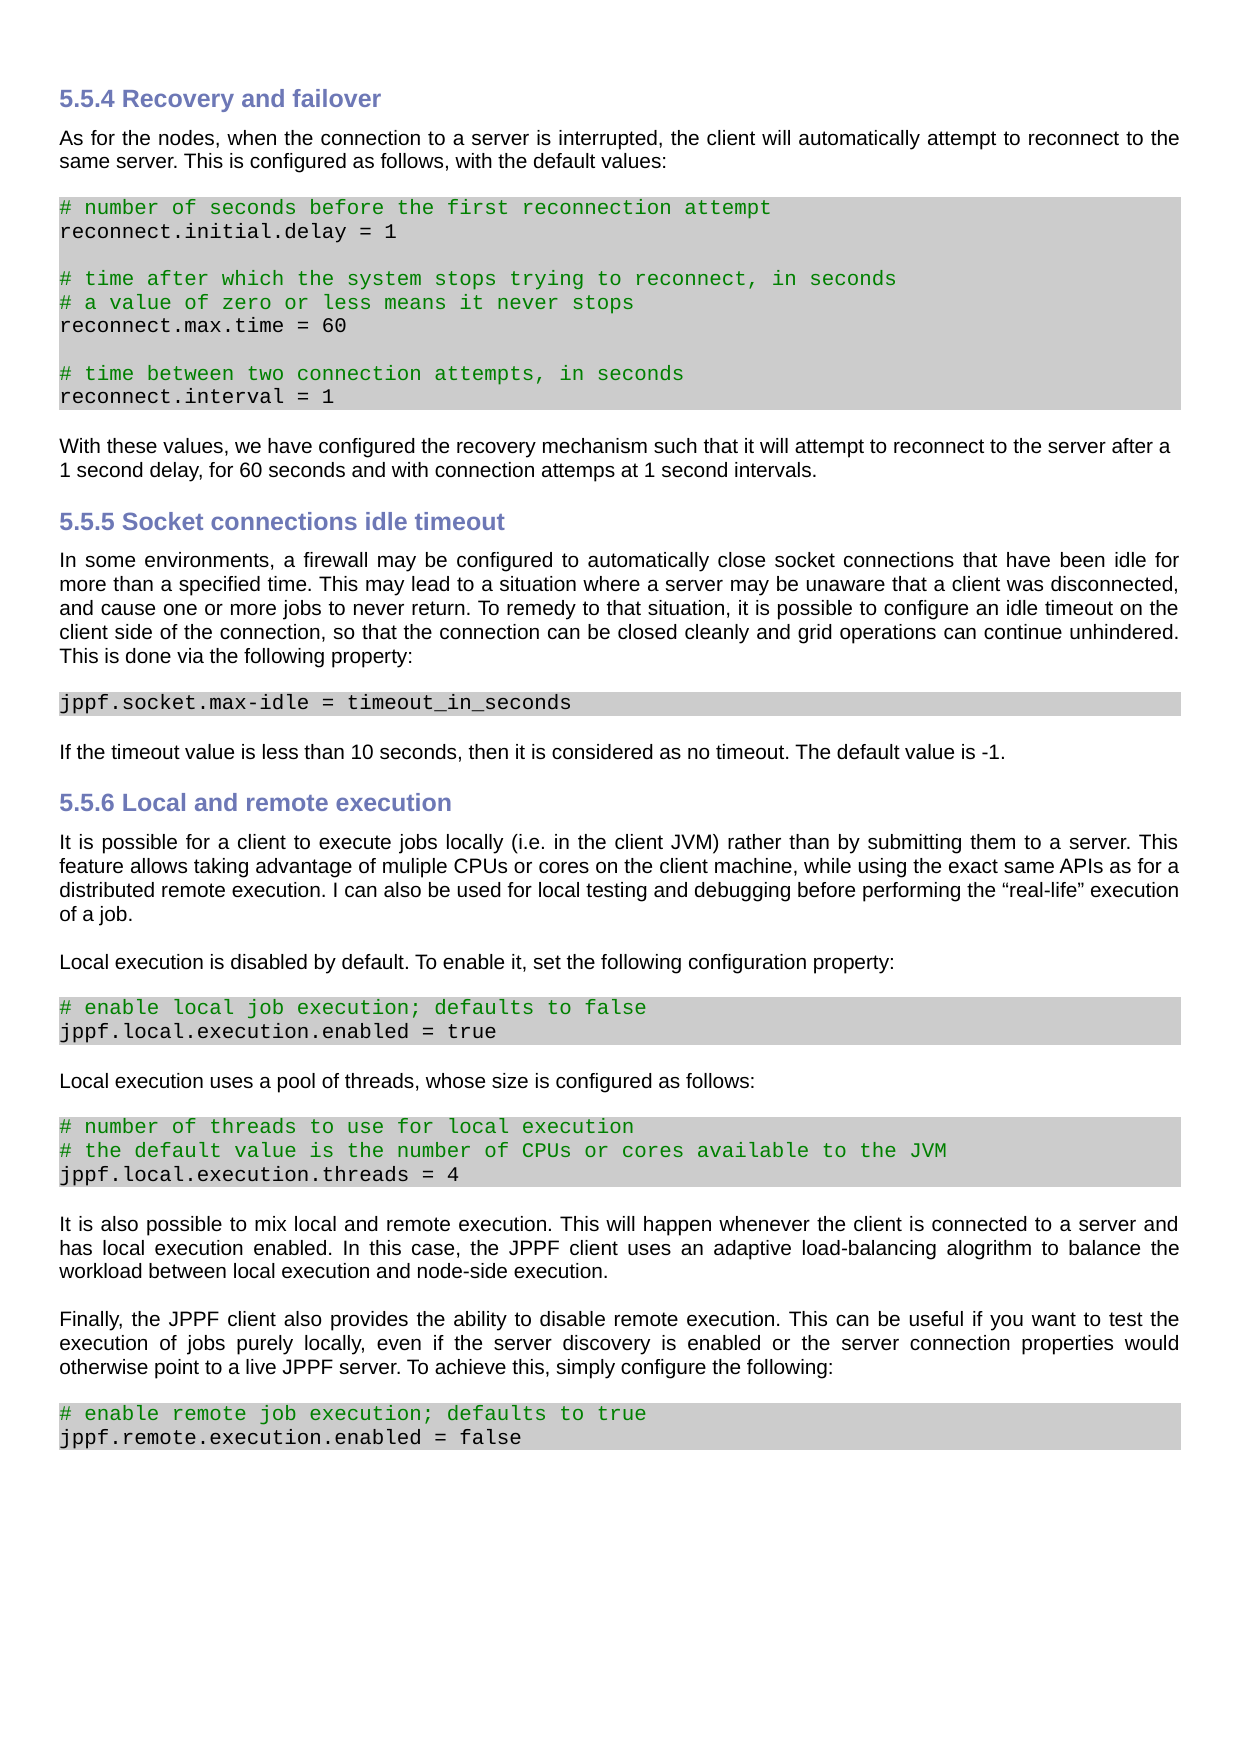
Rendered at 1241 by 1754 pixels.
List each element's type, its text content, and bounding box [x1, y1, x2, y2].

text # enable remote job execution; defaults to true [59, 1403, 1181, 1427]
text # enable local job execution; defaults to false jppf.local.execution.enabled = true [59, 997, 1181, 1045]
text Local execution uses a pool of threads, whose size is configured as follows: [59, 1069, 1181, 1093]
subtitle Recovery and failover [59, 84, 1181, 113]
text Finally, the JPPF client also provides the ability to disable remote execution. This can be useful if you want to test the execution of jobs purely locally, even if the server discovery is enabled or the server connection properties would otherwise point to a live JPPF server. To achieve this, simply configure the following: [59, 1307, 1181, 1379]
text It is possible for a client to execute jobs locally (i.e. in the client JVM) rather than by submitting them to a server. This feature allows taking advantage of muliple CPUs or cores on the client machine, while using the exact same APIs as for a distributed remote execution. I can also be used for local testing and debugging before performing the “real-life” execution of a job. [59, 830, 1181, 926]
text # number of seconds before the first reconnection attempt reconnect.initial.delay = 1 # time after which the system stops trying to reconnect, in seconds # a value of zero or less means it never stops [59, 197, 1181, 315]
text reconnect.max.time = 60 # time between two connection attempts, in seconds reconnect.interval = 1 [59, 315, 1181, 410]
text Local execution is disabled by default. To enable it, set the following configuration property: [59, 949, 1181, 973]
text # number of threads to use for local execution # the default value is the number of CPUs or cores available to the JVM jppf.local.execution.threads = 4 [59, 1117, 1181, 1187]
text jppf.remote.execution.enabled = false [59, 1427, 1181, 1450]
text In some environments, a firewall may be configured to automatically close socket connections that have been idle for more than a specified time. This may lead to a situation where a server may be unaware that a client was disconnected, and cause one or more jobs to never return. To remedy to that situation, it is possible to configure an idle timeout on the client side of the connection, so that the connection can be closed cleanly and grid operations can continue unhindered. This is done via the following property: [59, 548, 1181, 668]
subtitle Socket connections idle timeout [59, 507, 1181, 536]
subtitle Local and remote execution [59, 788, 1181, 817]
text jppf.socket.max-idle = timeout_in_seconds [59, 692, 1181, 716]
text With these values, we have configured the recovery mechanism such that it will attempt to reconnect to the server after a 1 second delay, for 60 seconds and with connection attemps at 1 second intervals. [59, 434, 1181, 482]
text As for the nodes, when the connection to a server is interrupted, the client will automatically attempt to reconnect to the same server. This is configured as follows, with the default values: [59, 125, 1181, 173]
text It is also possible to mix local and remote execution. This will happen whenever the client is connected to a server and has local execution enabled. In this case, the JPPF client uses an adaptive load-balancing alogrithm to balance the workload between local execution and node-side execution. [59, 1211, 1181, 1283]
text If the timeout value is less than 10 seconds, then it is considered as no timeout. The default value is -1. [59, 739, 1181, 763]
